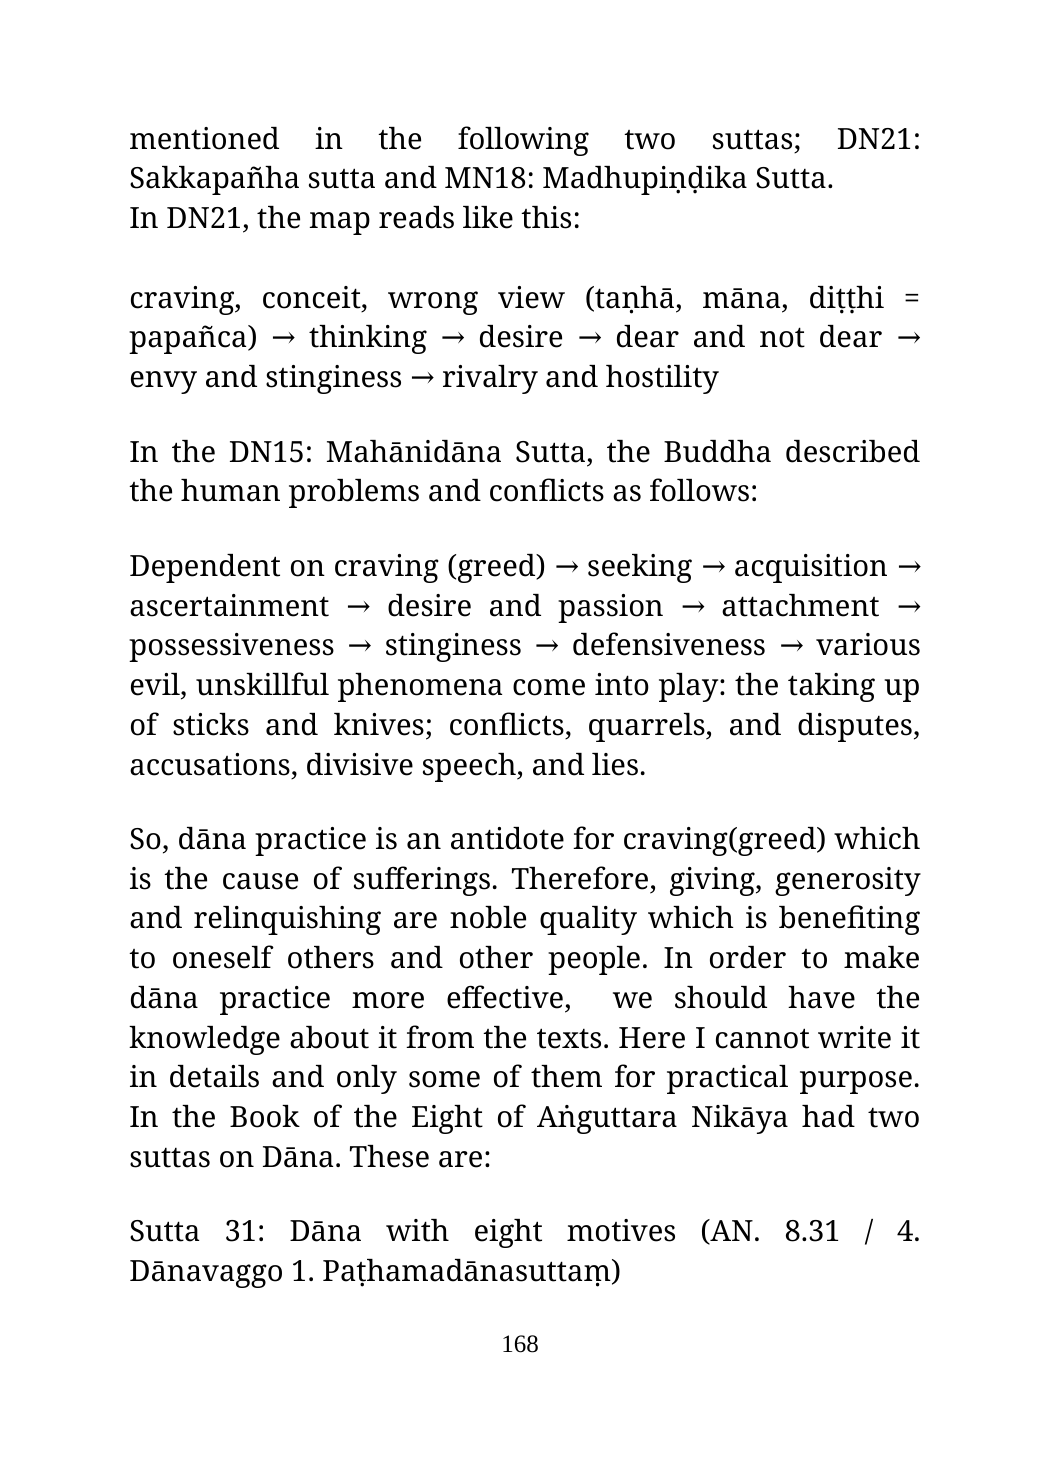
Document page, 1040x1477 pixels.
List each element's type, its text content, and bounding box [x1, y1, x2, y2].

text In DN21, the map reads like this: [129, 197, 922, 237]
text mentioned in the following two suttas; DN21: Sakkapañha sutta and MN18: Madhupiṇḍika Sutta. [129, 118, 922, 197]
text In the DN15: Mahānidāna Sutta, the Buddha described the human problems and conflicts as follows: [129, 431, 922, 510]
text Sutta 31: Dāna with eight motives (AN. 8.31 / 4. Dānavaggo 1. Paṭhamadānasuttaṃ) [129, 1211, 922, 1290]
text So, dāna practice is an antidote for craving(greed) which is the cause of sufferings. Therefore, giving, generosity and relinquishing are noble quality which is benefiting to oneself others and other people. In order to make dāna practice more effective, we should have the knowledge about it from the texts. Here I cannot write it in details and only some of them for practical purpose. In the Book of the Eight of Aṅguttara Nikāya had two suttas on Dāna. These are: [129, 818, 922, 1176]
text craving, conceit, wrong view (taṇhā, māna, diṭṭhi = papañca) → thinking → desire → dear and not dear → envy and stinginess → rivalry and hostility [129, 277, 922, 396]
text Dependent on craving (greed) → seeking → acquisition → ascertainment → desire and passion → attachment → possessiveness → stinginess → defensiveness → various evil, unskillful phenomena come into play: the taking up of sticks and knives; conflicts, quarrels, and disputes, accusations, divisive speech, and lies. [129, 545, 922, 783]
